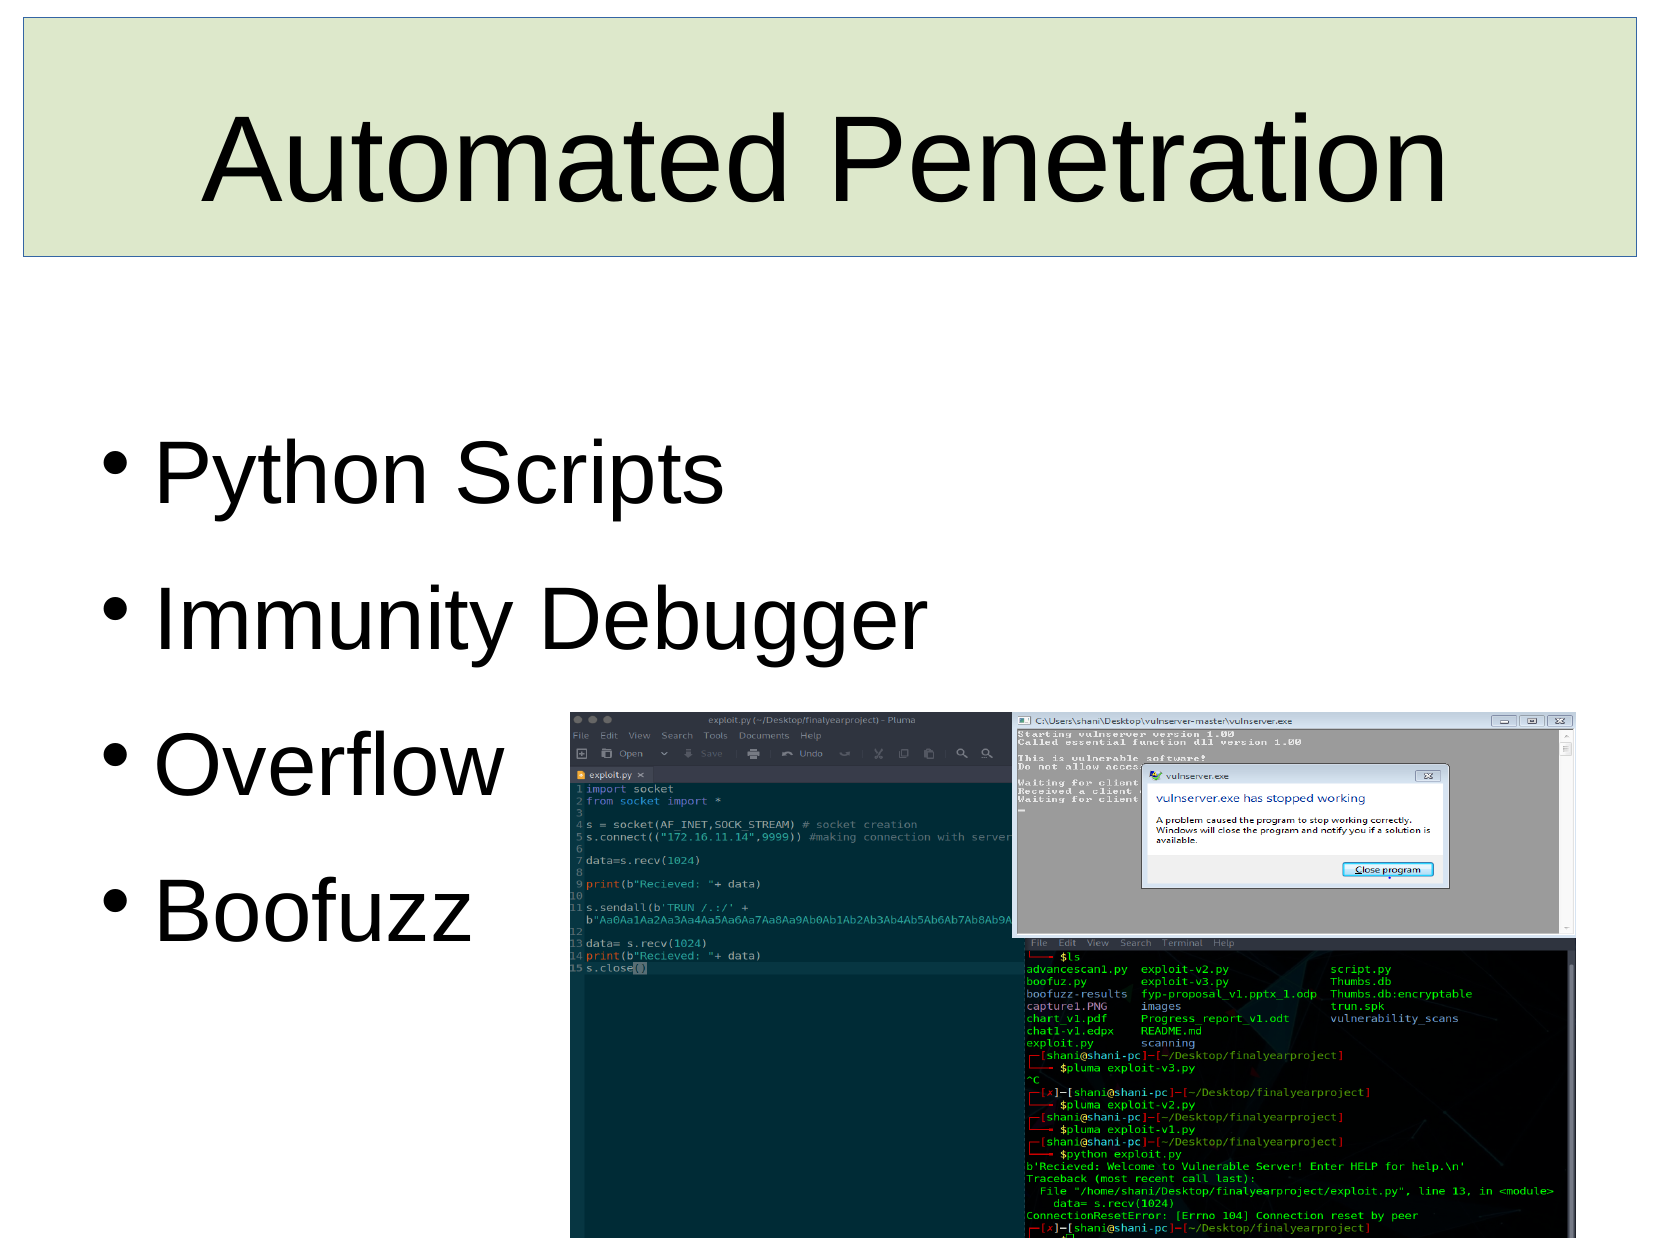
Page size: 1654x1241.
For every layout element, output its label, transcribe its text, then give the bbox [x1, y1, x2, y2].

text_box [23, 17, 1637, 257]
text_box Automated Penetration [82, 49, 1571, 257]
picture [570, 712, 1576, 1238]
text_box Python Scripts Immunity Debugger Overflow Boofuzz [82, 414, 1571, 1134]
